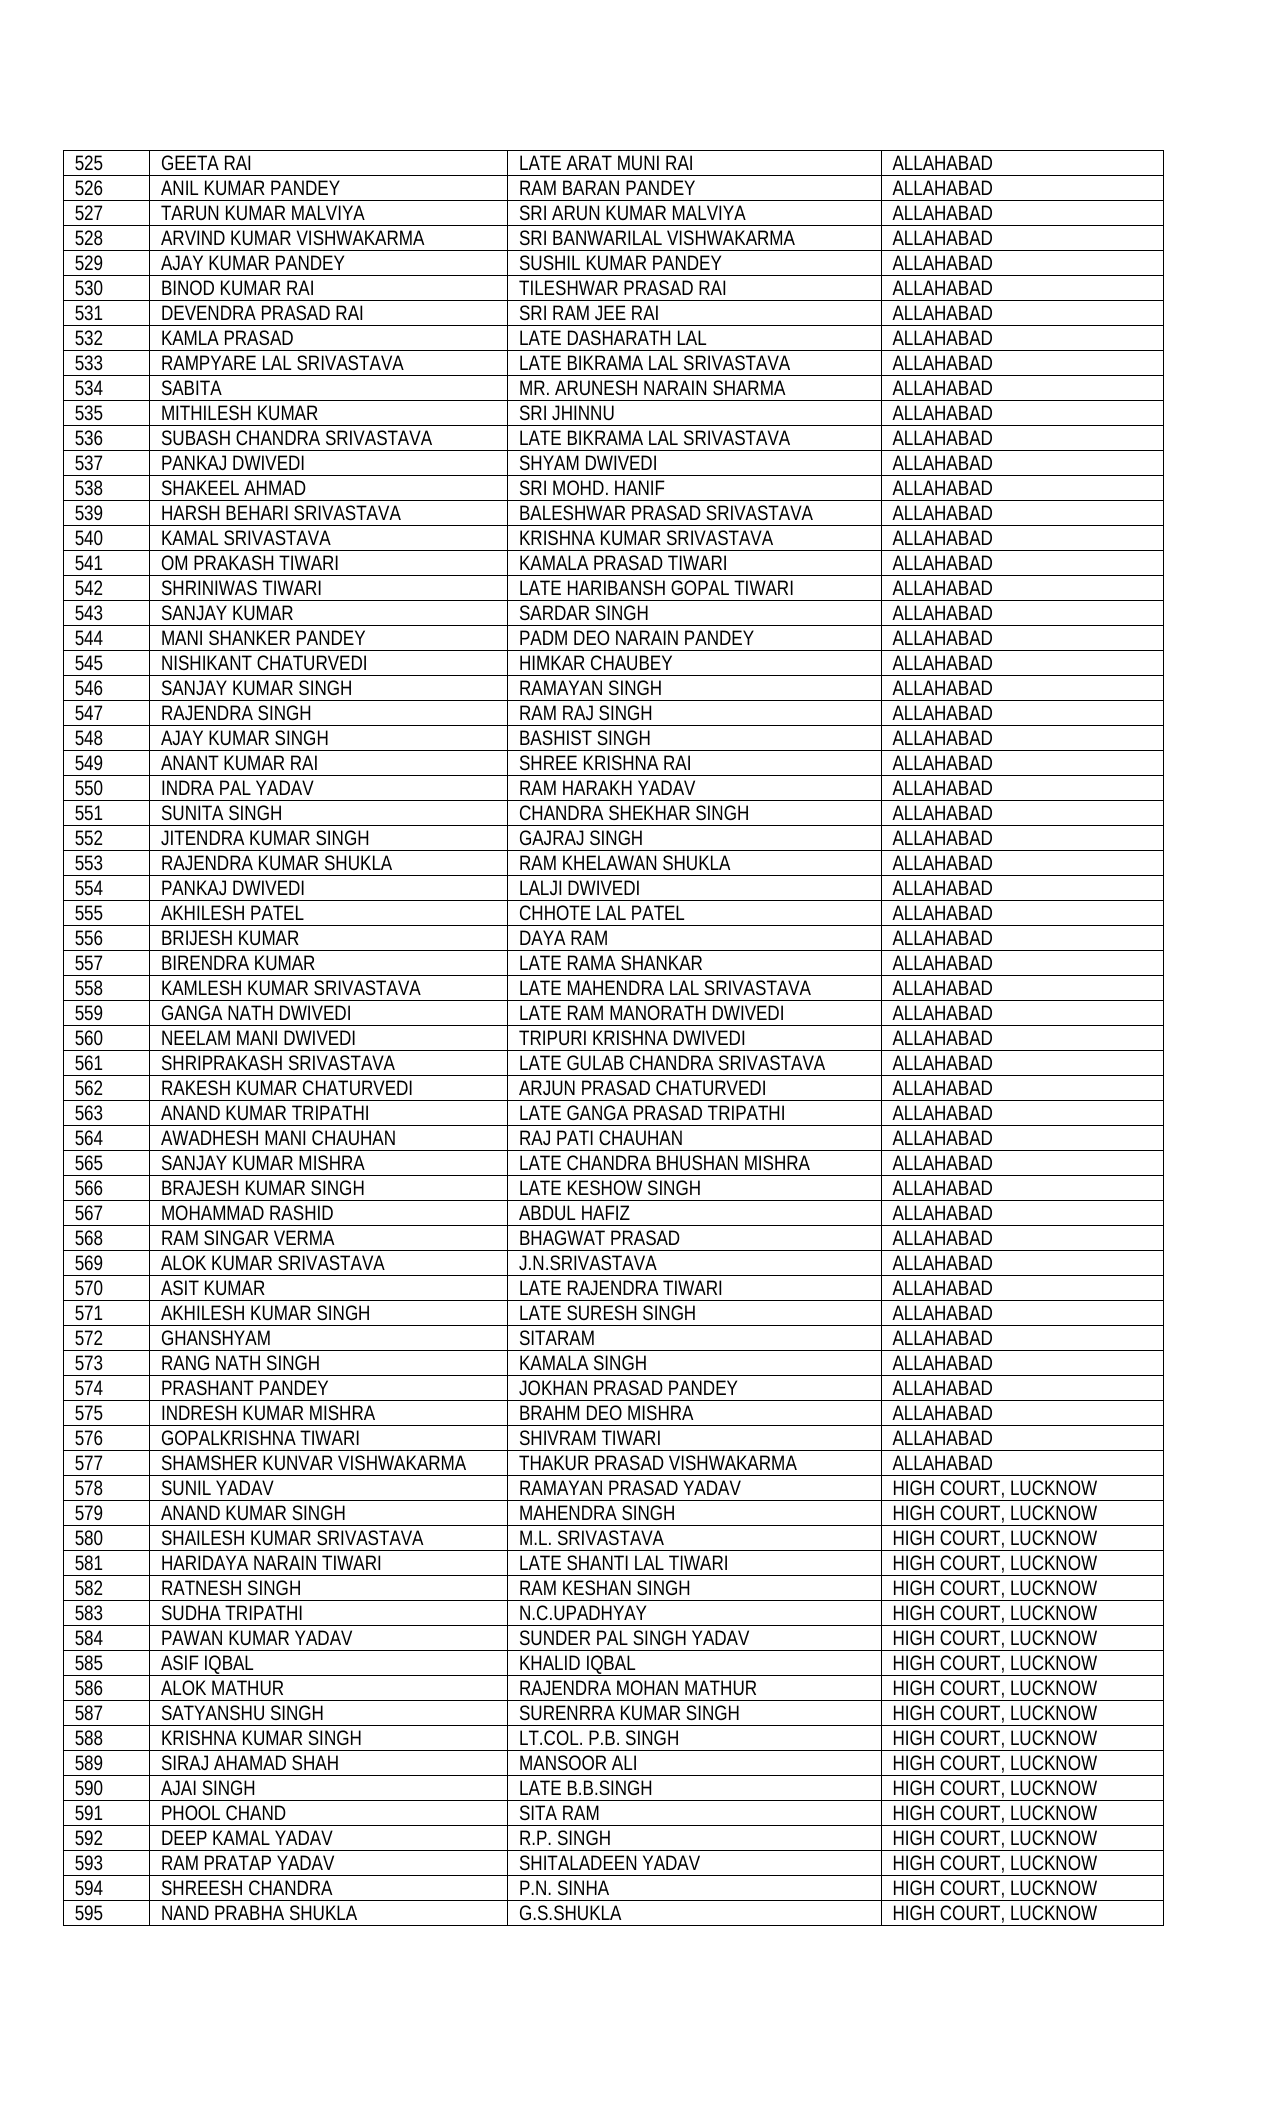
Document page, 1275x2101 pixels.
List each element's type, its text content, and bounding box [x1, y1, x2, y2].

table_cell SIRAJ AHAMAD SHAH [150, 1751, 507, 1775]
table_cell HIGH COURT, LUCKNOW [882, 1876, 1163, 1900]
table_cell GHANSHYAM [150, 1326, 507, 1350]
table_cell RAM SINGAR VERMA [150, 1226, 507, 1250]
table_cell SURENRRA KUMAR SINGH [508, 1701, 881, 1725]
table_cell 535 [64, 401, 149, 425]
table_cell MAHENDRA SINGH [508, 1501, 881, 1525]
table_cell 530 [64, 276, 149, 300]
table_cell SARDAR SINGH [508, 601, 881, 625]
table_cell HIGH COURT, LUCKNOW [882, 1501, 1163, 1525]
table_cell ALLAHABAD [882, 1126, 1163, 1150]
table_cell PADM DEO NARAIN PANDEY [508, 626, 881, 650]
table_cell ALLAHABAD [882, 351, 1163, 375]
table_cell SHRINIWAS TIWARI [150, 576, 507, 600]
table_cell ALLAHABAD [882, 601, 1163, 625]
table_cell ABDUL HAFIZ [508, 1201, 881, 1225]
table_cell PANKAJ DWIVEDI [150, 876, 507, 900]
table_cell 551 [64, 801, 149, 825]
table_cell 552 [64, 826, 149, 850]
table_cell 593 [64, 1851, 149, 1875]
table_cell KAMLESH KUMAR SRIVASTAVA [150, 976, 507, 1000]
table_cell KHALID IQBAL [508, 1651, 881, 1675]
table_cell SRI BANWARILAL VISHWAKARMA [508, 226, 881, 250]
table_cell AJAY KUMAR SINGH [150, 726, 507, 750]
table_cell HIGH COURT, LUCKNOW [882, 1601, 1163, 1625]
table_cell RAMAYAN PRASAD YADAV [508, 1476, 881, 1500]
table_cell 566 [64, 1176, 149, 1200]
table_cell ALLAHABAD [882, 1051, 1163, 1075]
table_cell 594 [64, 1876, 149, 1900]
table_cell SRI RAM JEE RAI [508, 301, 881, 325]
table_cell KRISHNA KUMAR SINGH [150, 1726, 507, 1750]
table_cell PRASHANT PANDEY [150, 1376, 507, 1400]
table_cell 542 [64, 576, 149, 600]
table_cell ALLAHABAD [882, 201, 1163, 225]
table_cell ANAND KUMAR TRIPATHI [150, 1101, 507, 1125]
table_cell 540 [64, 526, 149, 550]
table_cell ALLAHABAD [882, 1176, 1163, 1200]
table_cell 578 [64, 1476, 149, 1500]
table_cell LATE GULAB CHANDRA SRIVASTAVA [508, 1051, 881, 1075]
table_cell 563 [64, 1101, 149, 1125]
table_cell 562 [64, 1076, 149, 1100]
table_cell ALLAHABAD [882, 876, 1163, 900]
table_cell KAMALA PRASAD TIWARI [508, 551, 881, 575]
table_cell RAJENDRA MOHAN MATHUR [508, 1676, 881, 1700]
table_cell ALLAHABAD [882, 526, 1163, 550]
table_cell HIGH COURT, LUCKNOW [882, 1476, 1163, 1500]
table_cell SUNIL YADAV [150, 1476, 507, 1500]
table_cell 575 [64, 1401, 149, 1425]
table_cell INDRESH KUMAR MISHRA [150, 1401, 507, 1425]
table_cell LATE ARAT MUNI RAI [508, 151, 881, 175]
table_cell 537 [64, 451, 149, 475]
table_cell SUNDER PAL SINGH YADAV [508, 1626, 881, 1650]
table_cell GOPALKRISHNA TIWARI [150, 1426, 507, 1450]
table_cell HIGH COURT, LUCKNOW [882, 1676, 1163, 1700]
table_cell ALLAHABAD [882, 1401, 1163, 1425]
table_cell ALLAHABAD [882, 1201, 1163, 1225]
table_cell BALESHWAR PRASAD SRIVASTAVA [508, 501, 881, 525]
table_cell 591 [64, 1801, 149, 1825]
table_cell KRISHNA KUMAR SRIVASTAVA [508, 526, 881, 550]
table_cell BASHIST SINGH [508, 726, 881, 750]
table_cell ALOK MATHUR [150, 1676, 507, 1700]
table_cell ALLAHABAD [882, 851, 1163, 875]
table_cell ALLAHABAD [882, 251, 1163, 275]
table_cell 585 [64, 1651, 149, 1675]
table_cell SHAMSHER KUNVAR VISHWAKARMA [150, 1451, 507, 1475]
table_cell 569 [64, 1251, 149, 1275]
table_cell RAM KHELAWAN SHUKLA [508, 851, 881, 875]
table_cell DAYA RAM [508, 926, 881, 950]
table_cell ALLAHABAD [882, 1151, 1163, 1175]
table_cell LATE RAMA SHANKAR [508, 951, 881, 975]
table_cell LATE GANGA PRASAD TRIPATHI [508, 1101, 881, 1125]
table_cell ALLAHABAD [882, 626, 1163, 650]
table_cell SANJAY KUMAR MISHRA [150, 1151, 507, 1175]
table_cell ALLAHABAD [882, 901, 1163, 925]
table_cell ALLAHABAD [882, 651, 1163, 675]
table_cell RAM RAJ SINGH [508, 701, 881, 725]
table_cell 574 [64, 1376, 149, 1400]
table_cell 589 [64, 1751, 149, 1775]
table_cell TARUN KUMAR MALVIYA [150, 201, 507, 225]
table_cell 592 [64, 1826, 149, 1850]
table_cell MOHAMMAD RASHID [150, 1201, 507, 1225]
table_cell 532 [64, 326, 149, 350]
table_cell LATE KESHOW SINGH [508, 1176, 881, 1200]
table_cell LATE MAHENDRA LAL SRIVASTAVA [508, 976, 881, 1000]
table_cell SITARAM [508, 1326, 881, 1350]
table_cell ALLAHABAD [882, 401, 1163, 425]
table_cell BHAGWAT PRASAD [508, 1226, 881, 1250]
table_cell HIGH COURT, LUCKNOW [882, 1851, 1163, 1875]
table_cell CHHOTE LAL PATEL [508, 901, 881, 925]
table_cell HIGH COURT, LUCKNOW [882, 1726, 1163, 1750]
table_cell BINOD KUMAR RAI [150, 276, 507, 300]
table_cell CHANDRA SHEKHAR SINGH [508, 801, 881, 825]
table_cell GEETA RAI [150, 151, 507, 175]
table_cell ALLAHABAD [882, 1076, 1163, 1100]
table_cell 557 [64, 951, 149, 975]
table_cell LATE SHANTI LAL TIWARI [508, 1551, 881, 1575]
table_cell PHOOL CHAND [150, 1801, 507, 1825]
table_cell SUBASH CHANDRA SRIVASTAVA [150, 426, 507, 450]
table_cell ALLAHABAD [882, 751, 1163, 775]
table_cell RAJENDRA SINGH [150, 701, 507, 725]
table_cell M.L. SRIVASTAVA [508, 1526, 881, 1550]
table_cell HIGH COURT, LUCKNOW [882, 1651, 1163, 1675]
table_cell 590 [64, 1776, 149, 1800]
table_cell ALLAHABAD [882, 776, 1163, 800]
table_cell HIGH COURT, LUCKNOW [882, 1526, 1163, 1550]
table_cell SABITA [150, 376, 507, 400]
table_cell KAMLA PRASAD [150, 326, 507, 350]
table_cell 582 [64, 1576, 149, 1600]
table_cell ALLAHABAD [882, 226, 1163, 250]
table_cell RAMAYAN SINGH [508, 676, 881, 700]
table_cell SANJAY KUMAR SINGH [150, 676, 507, 700]
table_cell RAM PRATAP YADAV [150, 1851, 507, 1875]
table_cell 555 [64, 901, 149, 925]
table_cell RANG NATH SINGH [150, 1351, 507, 1375]
table_cell 547 [64, 701, 149, 725]
table_cell ALLAHABAD [882, 176, 1163, 200]
table_cell 525 [64, 151, 149, 175]
table_cell TILESHWAR PRASAD RAI [508, 276, 881, 300]
table_cell 567 [64, 1201, 149, 1225]
table_cell DEEP KAMAL YADAV [150, 1826, 507, 1850]
table_cell 533 [64, 351, 149, 375]
table_cell GANGA NATH DWIVEDI [150, 1001, 507, 1025]
table_cell RAMPYARE LAL SRIVASTAVA [150, 351, 507, 375]
table_cell HARSH BEHARI SRIVASTAVA [150, 501, 507, 525]
table_cell LALJI DWIVEDI [508, 876, 881, 900]
table_cell SUSHIL KUMAR PANDEY [508, 251, 881, 275]
table_cell HIGH COURT, LUCKNOW [882, 1701, 1163, 1725]
table_cell SITA RAM [508, 1801, 881, 1825]
table_cell 583 [64, 1601, 149, 1625]
table_cell 560 [64, 1026, 149, 1050]
table_cell ALLAHABAD [882, 1001, 1163, 1025]
table_cell AJAI SINGH [150, 1776, 507, 1800]
table_cell MR. ARUNESH NARAIN SHARMA [508, 376, 881, 400]
table_cell JOKHAN PRASAD PANDEY [508, 1376, 881, 1400]
table_cell PANKAJ DWIVEDI [150, 451, 507, 475]
table_cell 559 [64, 1001, 149, 1025]
table_cell ANIL KUMAR PANDEY [150, 176, 507, 200]
table_cell LATE RAJENDRA TIWARI [508, 1276, 881, 1300]
table_cell HIGH COURT, LUCKNOW [882, 1776, 1163, 1800]
table_cell SHYAM DWIVEDI [508, 451, 881, 475]
table_cell 572 [64, 1326, 149, 1350]
table_cell 586 [64, 1676, 149, 1700]
table_cell LT.COL. P.B. SINGH [508, 1726, 881, 1750]
table_cell ALLAHABAD [882, 801, 1163, 825]
table_cell 550 [64, 776, 149, 800]
table_cell 571 [64, 1301, 149, 1325]
table_cell 528 [64, 226, 149, 250]
table_cell ALLAHABAD [882, 451, 1163, 475]
table_cell ALLAHABAD [882, 476, 1163, 500]
table_cell ALLAHABAD [882, 1376, 1163, 1400]
table_cell P.N. SINHA [508, 1876, 881, 1900]
table_cell ASIT KUMAR [150, 1276, 507, 1300]
table_cell RAJ PATI CHAUHAN [508, 1126, 881, 1150]
table_cell SHREESH CHANDRA [150, 1876, 507, 1900]
table_cell HIGH COURT, LUCKNOW [882, 1801, 1163, 1825]
table_cell THAKUR PRASAD VISHWAKARMA [508, 1451, 881, 1475]
table_cell 558 [64, 976, 149, 1000]
table_cell 545 [64, 651, 149, 675]
table_cell 587 [64, 1701, 149, 1725]
table_cell RAKESH KUMAR CHATURVEDI [150, 1076, 507, 1100]
table_cell LATE RAM MANORATH DWIVEDI [508, 1001, 881, 1025]
table_cell 539 [64, 501, 149, 525]
table_cell 556 [64, 926, 149, 950]
table_cell AKHILESH PATEL [150, 901, 507, 925]
table_cell RAM KESHAN SINGH [508, 1576, 881, 1600]
table_cell HIGH COURT, LUCKNOW [882, 1551, 1163, 1575]
table_cell 526 [64, 176, 149, 200]
table_cell 538 [64, 476, 149, 500]
table_cell SRI ARUN KUMAR MALVIYA [508, 201, 881, 225]
table_cell BRAHM DEO MISHRA [508, 1401, 881, 1425]
table_cell 543 [64, 601, 149, 625]
table_cell RATNESH SINGH [150, 1576, 507, 1600]
table_cell ALLAHABAD [882, 951, 1163, 975]
table_cell 531 [64, 301, 149, 325]
table_cell LATE SURESH SINGH [508, 1301, 881, 1325]
table_cell ANANT KUMAR RAI [150, 751, 507, 775]
table_cell ALLAHABAD [882, 1276, 1163, 1300]
table_cell LATE BIKRAMA LAL SRIVASTAVA [508, 351, 881, 375]
table_cell 568 [64, 1226, 149, 1250]
table_cell ALOK KUMAR SRIVASTAVA [150, 1251, 507, 1275]
table_cell MANSOOR ALI [508, 1751, 881, 1775]
table_cell SUNITA SINGH [150, 801, 507, 825]
table_cell SHREE KRISHNA RAI [508, 751, 881, 775]
table_cell ALLAHABAD [882, 576, 1163, 600]
table_cell G.S.SHUKLA [508, 1901, 881, 1925]
table_cell LATE B.B.SINGH [508, 1776, 881, 1800]
table_cell 588 [64, 1726, 149, 1750]
table_cell KAMALA SINGH [508, 1351, 881, 1375]
table_cell ALLAHABAD [882, 701, 1163, 725]
table_cell 561 [64, 1051, 149, 1075]
table_cell OM PRAKASH TIWARI [150, 551, 507, 575]
table_cell SHITALADEEN YADAV [508, 1851, 881, 1875]
table_cell 554 [64, 876, 149, 900]
table_cell TRIPURI KRISHNA DWIVEDI [508, 1026, 881, 1050]
table_cell BRAJESH KUMAR SINGH [150, 1176, 507, 1200]
table_cell ALLAHABAD [882, 501, 1163, 525]
table_cell NAND PRABHA SHUKLA [150, 1901, 507, 1925]
table_cell ARJUN PRASAD CHATURVEDI [508, 1076, 881, 1100]
table_cell 573 [64, 1351, 149, 1375]
table_cell HIGH COURT, LUCKNOW [882, 1576, 1163, 1600]
table_cell HIMKAR CHAUBEY [508, 651, 881, 675]
table_cell ALLAHABAD [882, 426, 1163, 450]
table_cell AJAY KUMAR PANDEY [150, 251, 507, 275]
table_cell ALLAHABAD [882, 976, 1163, 1000]
table_cell 541 [64, 551, 149, 575]
table_cell ALLAHABAD [882, 326, 1163, 350]
table_cell ALLAHABAD [882, 1351, 1163, 1375]
table_cell AWADHESH MANI CHAUHAN [150, 1126, 507, 1150]
table_cell NEELAM MANI DWIVEDI [150, 1026, 507, 1050]
table_cell KAMAL SRIVASTAVA [150, 526, 507, 550]
table_cell 584 [64, 1626, 149, 1650]
table_cell 577 [64, 1451, 149, 1475]
table_cell 544 [64, 626, 149, 650]
table_cell SATYANSHU SINGH [150, 1701, 507, 1725]
table_cell ALLAHABAD [882, 151, 1163, 175]
table_cell SUDHA TRIPATHI [150, 1601, 507, 1625]
table_cell ALLAHABAD [882, 276, 1163, 300]
table_cell SRI JHINNU [508, 401, 881, 425]
table_cell 529 [64, 251, 149, 275]
table_cell RAJENDRA KUMAR SHUKLA [150, 851, 507, 875]
table_cell HIGH COURT, LUCKNOW [882, 1626, 1163, 1650]
table_cell LATE DASHARATH LAL [508, 326, 881, 350]
table_cell ARVIND KUMAR VISHWAKARMA [150, 226, 507, 250]
table_cell HIGH COURT, LUCKNOW [882, 1826, 1163, 1850]
table_cell LATE BIKRAMA LAL SRIVASTAVA [508, 426, 881, 450]
table_cell ALLAHABAD [882, 676, 1163, 700]
table_cell MITHILESH KUMAR [150, 401, 507, 425]
table_cell AKHILESH KUMAR SINGH [150, 1301, 507, 1325]
table_cell J.N.SRIVASTAVA [508, 1251, 881, 1275]
table_cell HIGH COURT, LUCKNOW [882, 1901, 1163, 1925]
table_cell ALLAHABAD [882, 1451, 1163, 1475]
table_cell 549 [64, 751, 149, 775]
table_cell ALLAHABAD [882, 1226, 1163, 1250]
table_cell 546 [64, 676, 149, 700]
table_cell JITENDRA KUMAR SINGH [150, 826, 507, 850]
table_cell ALLAHABAD [882, 926, 1163, 950]
table_cell HARIDAYA NARAIN TIWARI [150, 1551, 507, 1575]
table_cell ALLAHABAD [882, 1426, 1163, 1450]
table_cell SRI MOHD. HANIF [508, 476, 881, 500]
table_cell ALLAHABAD [882, 826, 1163, 850]
table_cell 581 [64, 1551, 149, 1575]
table_cell 579 [64, 1501, 149, 1525]
table_cell PAWAN KUMAR YADAV [150, 1626, 507, 1650]
table_cell HIGH COURT, LUCKNOW [882, 1751, 1163, 1775]
table_cell INDRA PAL YADAV [150, 776, 507, 800]
table_cell 527 [64, 201, 149, 225]
table_cell MANI SHANKER PANDEY [150, 626, 507, 650]
table_cell ALLAHABAD [882, 1101, 1163, 1125]
table_cell ALLAHABAD [882, 376, 1163, 400]
table_cell 536 [64, 426, 149, 450]
table_cell LATE CHANDRA BHUSHAN MISHRA [508, 1151, 881, 1175]
table_cell SHRIPRAKASH SRIVASTAVA [150, 1051, 507, 1075]
table_cell RAM HARAKH YADAV [508, 776, 881, 800]
table_cell N.C.UPADHYAY [508, 1601, 881, 1625]
table_cell RAM BARAN PANDEY [508, 176, 881, 200]
table_cell ALLAHABAD [882, 726, 1163, 750]
table_cell 565 [64, 1151, 149, 1175]
table_cell 548 [64, 726, 149, 750]
table_cell 580 [64, 1526, 149, 1550]
table_cell 570 [64, 1276, 149, 1300]
table_cell SHIVRAM TIWARI [508, 1426, 881, 1450]
table_cell DEVENDRA PRASAD RAI [150, 301, 507, 325]
table_cell SHAKEEL AHMAD [150, 476, 507, 500]
table_cell NISHIKANT CHATURVEDI [150, 651, 507, 675]
table_cell 534 [64, 376, 149, 400]
table_cell 564 [64, 1126, 149, 1150]
table_cell 553 [64, 851, 149, 875]
table_cell 576 [64, 1426, 149, 1450]
table_cell R.P. SINGH [508, 1826, 881, 1850]
table_cell ALLAHABAD [882, 1026, 1163, 1050]
table_cell ALLAHABAD [882, 301, 1163, 325]
table_cell BIRENDRA KUMAR [150, 951, 507, 975]
table_cell ANAND KUMAR SINGH [150, 1501, 507, 1525]
table_cell GAJRAJ SINGH [508, 826, 881, 850]
table_cell 595 [64, 1901, 149, 1925]
table_cell LATE HARIBANSH GOPAL TIWARI [508, 576, 881, 600]
table_cell ALLAHABAD [882, 1251, 1163, 1275]
table_cell ALLAHABAD [882, 1326, 1163, 1350]
table_cell ALLAHABAD [882, 1301, 1163, 1325]
table_cell BRIJESH KUMAR [150, 926, 507, 950]
table_cell ASIF IQBAL [150, 1651, 507, 1675]
table_cell SANJAY KUMAR [150, 601, 507, 625]
table_cell SHAILESH KUMAR SRIVASTAVA [150, 1526, 507, 1550]
table_cell ALLAHABAD [882, 551, 1163, 575]
